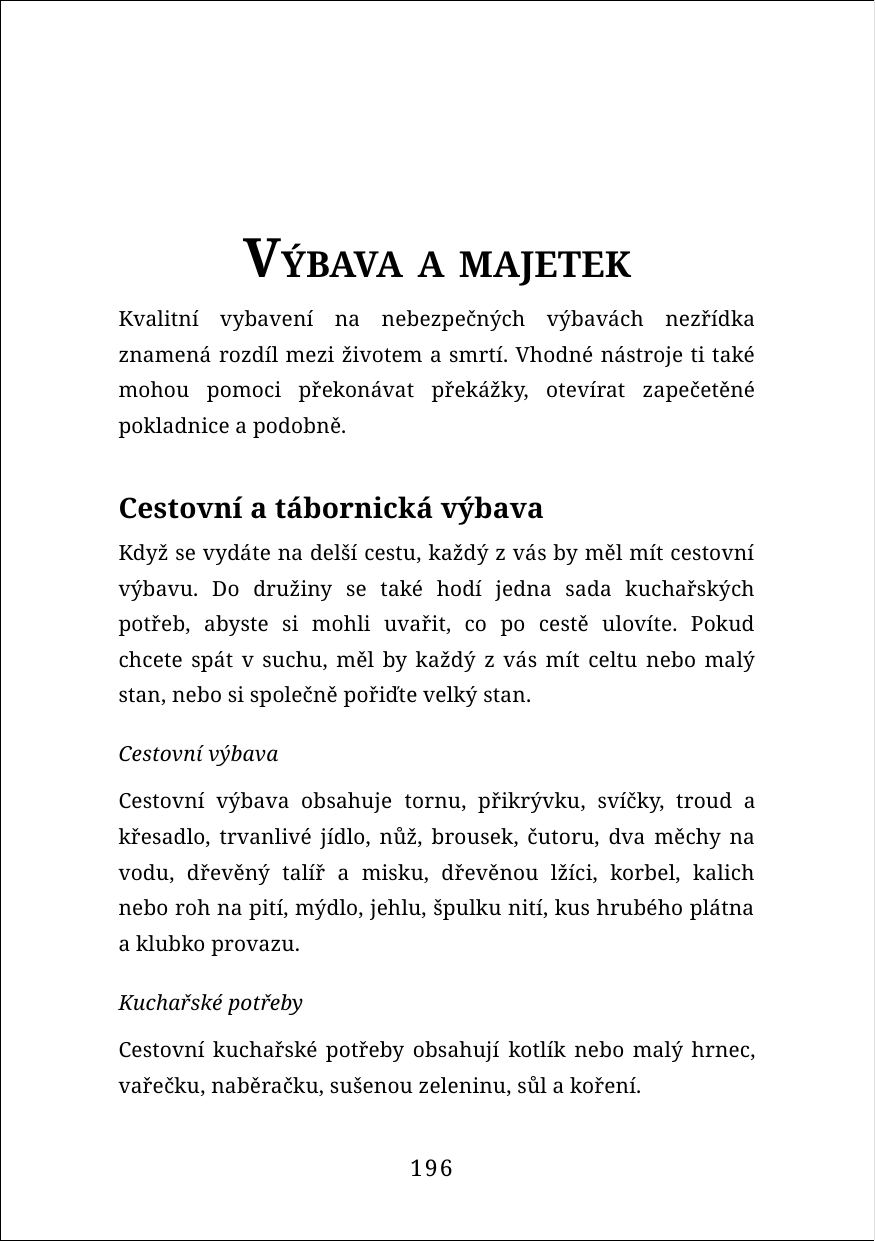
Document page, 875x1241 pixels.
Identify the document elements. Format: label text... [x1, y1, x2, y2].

text Cestovní kuchařské potřeby obsahují kotlík nebo malý hrnec, vařečku, naběračku, sušenou zeleninu, sůl a koření. [118, 1035, 756, 1099]
text Když se vydáte na delší cestu, každý z vás by měl mít cestovní výbavu. Do družiny se také hodí jedna sada kuchařských potřeb, abyste si mohli uvařit, co po cestě ulovíte. Pokud chcete spát v suchu, měl by každý z vás mít celtu nebo malý stan, nebo si společně pořiďte velký stan. [118, 538, 756, 709]
subtitle Výbava a majetek [118, 219, 756, 293]
text Cestovní výbava [118, 739, 756, 768]
text Kuchařské potřeby [118, 988, 756, 1016]
subtitle Cestovní a tábornická výbava [118, 488, 756, 526]
text Kvalitní vybavení na nebezpečných výbavách nezřídka znamená rozdíl mezi životem a smrtí. Vhodné nástroje ti také mohou pomoci překonávat překážky, otevírat zapečetěné pokladnice a podobně. [118, 304, 756, 439]
text Cestovní výbava obsahuje tornu, přikrývku, svíčky, troud a křesadlo, trvanlivé jídlo, nůž, brousek, čutoru, dva měchy na vodu, dřevěný talíř a misku, dřevěnou lžíci, korbel, kalich nebo roh na pití, mýdlo, jehlu, špulku nití, kus hrubého plátna a klubko provazu. [118, 787, 756, 957]
